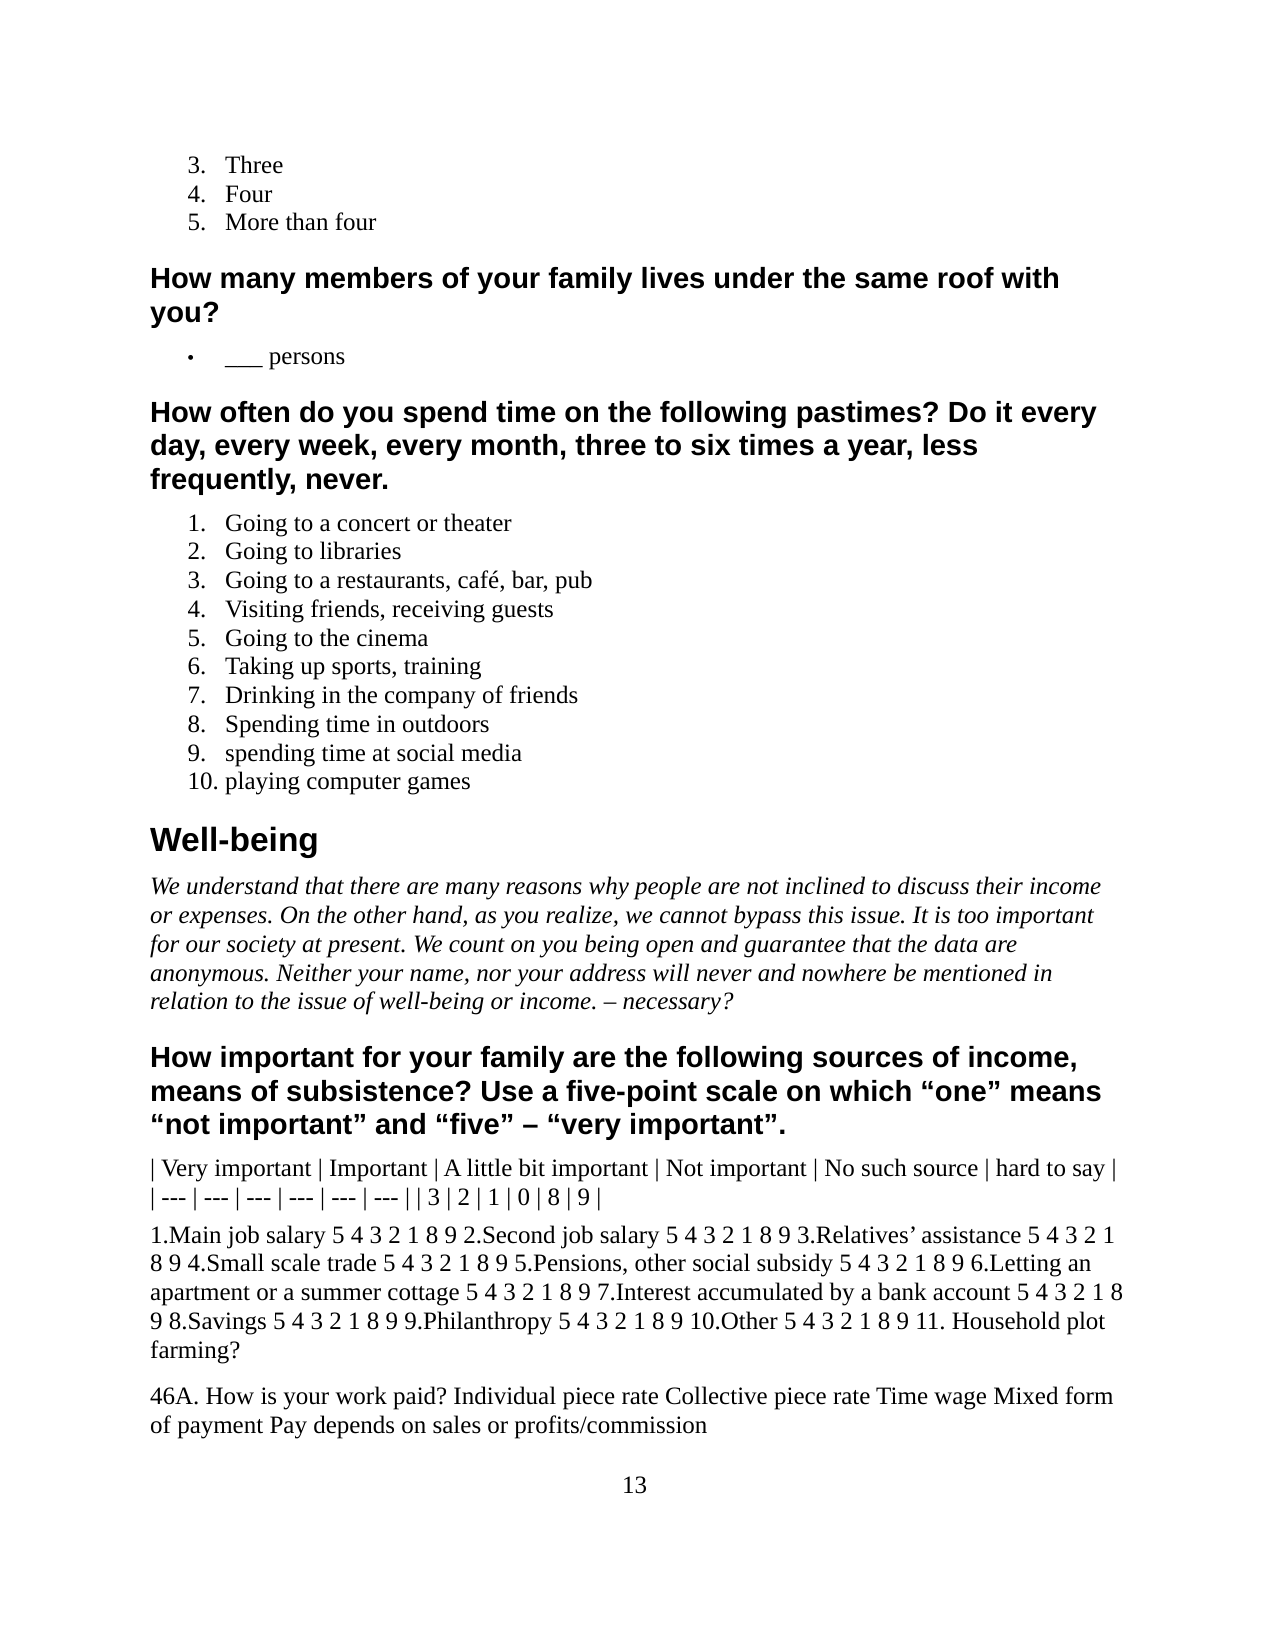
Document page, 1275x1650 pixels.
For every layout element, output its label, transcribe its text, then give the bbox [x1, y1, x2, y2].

list Visiting friends, receiving guests [187, 594, 1125, 623]
list ___ persons [187, 341, 1125, 369]
list Taking up sports, training [187, 651, 1125, 680]
list spending time at social media [187, 738, 1125, 766]
text 1.Main job salary 5 4 3 2 1 8 9 2.Second job salary 5 4 3 2 1 8 9 3.Relatives’ assistance 5 4 3 2 1 8 9 4.Small scale trade 5 4 3 2 1 8 9 5.Pensions, other social subsidy 5 4 3 2 1 8 9 6.Letting an apartment or a summer cottage 5 4 3 2 1 8 9 7.Interest accumulated by a bank account 5 4 3 2 1 8 9 8.Savings 5 4 3 2 1 8 9 9.Philanthropy 5 4 3 2 1 8 9 10.Other 5 4 3 2 1 8 9 11. Household plot farming? [150, 1220, 1125, 1363]
text | Very important | Important | A little bit important | Not important | No such source | hard to say | | --- | --- | --- | --- | --- | --- | | 3 | 2 | 1 | 0 | 8 | 9 | [150, 1153, 1125, 1211]
subtitle How many members of your family lives under the same roof with you? [150, 261, 1125, 328]
subtitle Well-being [150, 820, 1125, 859]
list Three [187, 150, 1125, 179]
text 46A. How is your work paid? Individual piece rate Collective piece rate Time wage Mixed form of payment Pay depends on sales or profits/commission [150, 1381, 1125, 1439]
list Going to libraries [187, 536, 1125, 565]
subtitle How important for your family are the following sources of income, means of subsistence? Use a five-point scale on which “one” means “not important” and “five” – “very important”. [150, 1040, 1125, 1141]
list Four [187, 179, 1125, 207]
list playing computer games [187, 766, 1125, 795]
list Spending time in outdoors [187, 709, 1125, 738]
subtitle How often do you spend time on the following pastimes? Do it every day, every week, every month, three to six times a year, less frequently, never. [150, 394, 1125, 495]
list Going to the cinema [187, 623, 1125, 651]
list Going to a concert or theater [187, 508, 1125, 536]
list Drinking in the company of friends [187, 680, 1125, 709]
text We understand that there are many reasons why people are not inclined to discuss their income or expenses. On the other hand, as you realize, we cannot bypass this issue. It is too important for our society at present. We count on you being open and guarantee that the data are anonymous. Neither your name, nor your address will never and nowhere be mentioned in relation to the issue of well-being or income. – necessary? [150, 871, 1125, 1015]
list More than four [187, 207, 1125, 236]
list Going to a restaurants, café, bar, pub [187, 565, 1125, 594]
